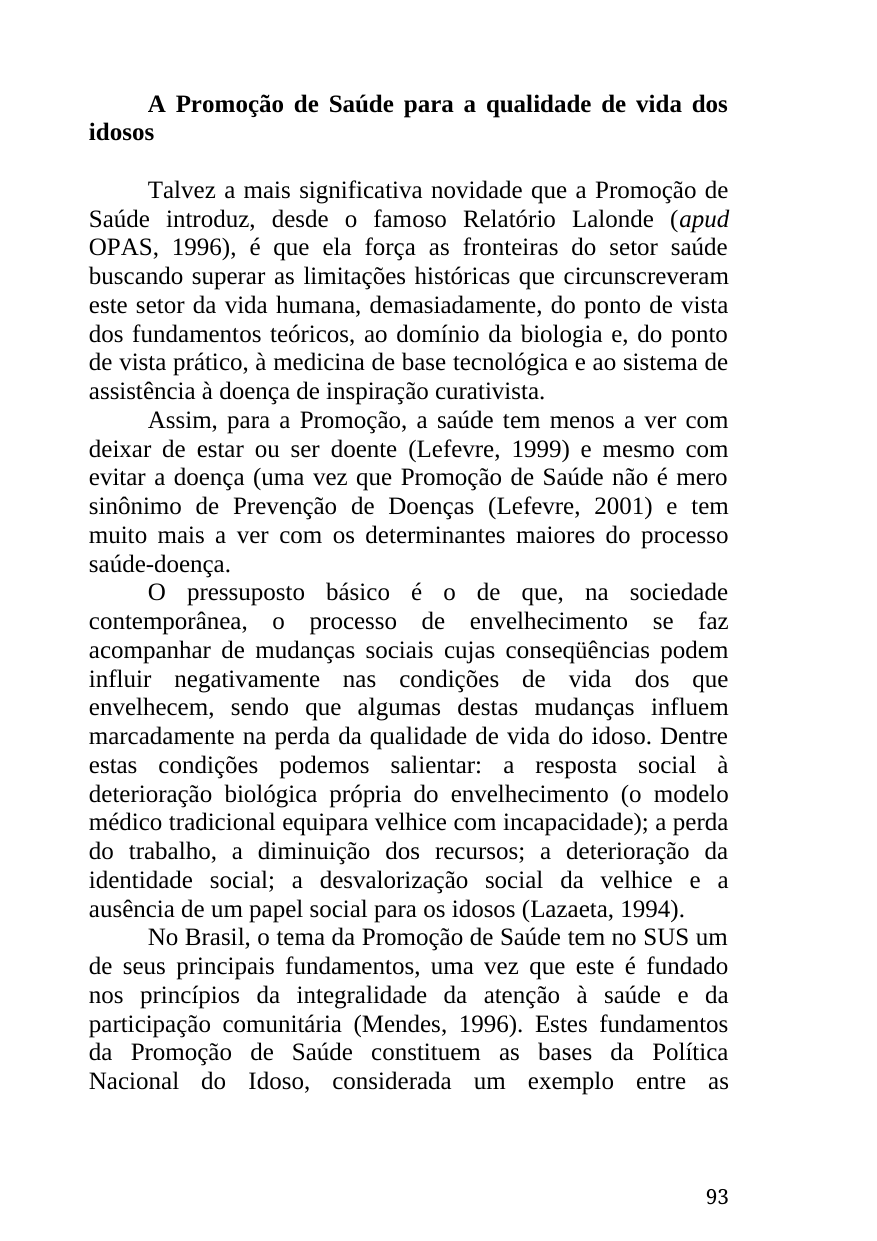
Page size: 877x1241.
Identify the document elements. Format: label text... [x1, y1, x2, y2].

text A Promoção de Saúde para a qualidade de vida dos idosos [89, 89, 729, 146]
text O pressuposto básico é o de que, na sociedade contemporânea, o processo de envelhecimento se faz acompanhar de mudanças sociais cujas conseqüências podem influir negativamente nas condições de vida dos que envelhecem, sendo que algumas destas mudanças influem marcadamente na perda da qualidade de vida do idoso. Dentre estas condições podemos salientar: a resposta social à deterioração biológica própria do envelhecimento (o modelo médico tradicional equipara velhice com incapacidade); a perda do trabalho, a diminuição dos recursos; a deterioração da identidade social; a desvalorização social da velhice e a ausência de um papel social para os idosos (Lazaeta, 1994). [89, 577, 729, 922]
text Talvez a mais significativa novidade que a Promoção de Saúde introduz, desde o famoso Relatório Lalonde (apud OPAS, 1996), é que ela força as fronteiras do setor saúde buscando superar as limitações históricas que circunscreveram este setor da vida humana, demasiadamente, do ponto de vista dos fundamentos teóricos, ao domínio da biologia e, do ponto de vista prático, à medicina de base tecnológica e ao sistema de assistência à doença de inspiração curativista. [89, 175, 729, 405]
text No Brasil, o tema da Promoção de Saúde tem no SUS um de seus principais fundamentos, uma vez que este é fundado nos princípios da integralidade da atenção à saúde e da participação comunitária (Mendes, 1996). Estes fundamentos da Promoção de Saúde constituem as bases da Política Nacional do Idoso, considerada um exemplo entre as [89, 922, 729, 1095]
text Assim, para a Promoção, a saúde tem menos a ver com deixar de estar ou ser doente (Lefevre, 1999) e mesmo com evitar a doença (uma vez que Promoção de Saúde não é mero sinônimo de Prevenção de Doenças (Lefevre, 2001) e tem muito mais a ver com os determinantes maiores do processo saúde-doença. [89, 405, 729, 577]
